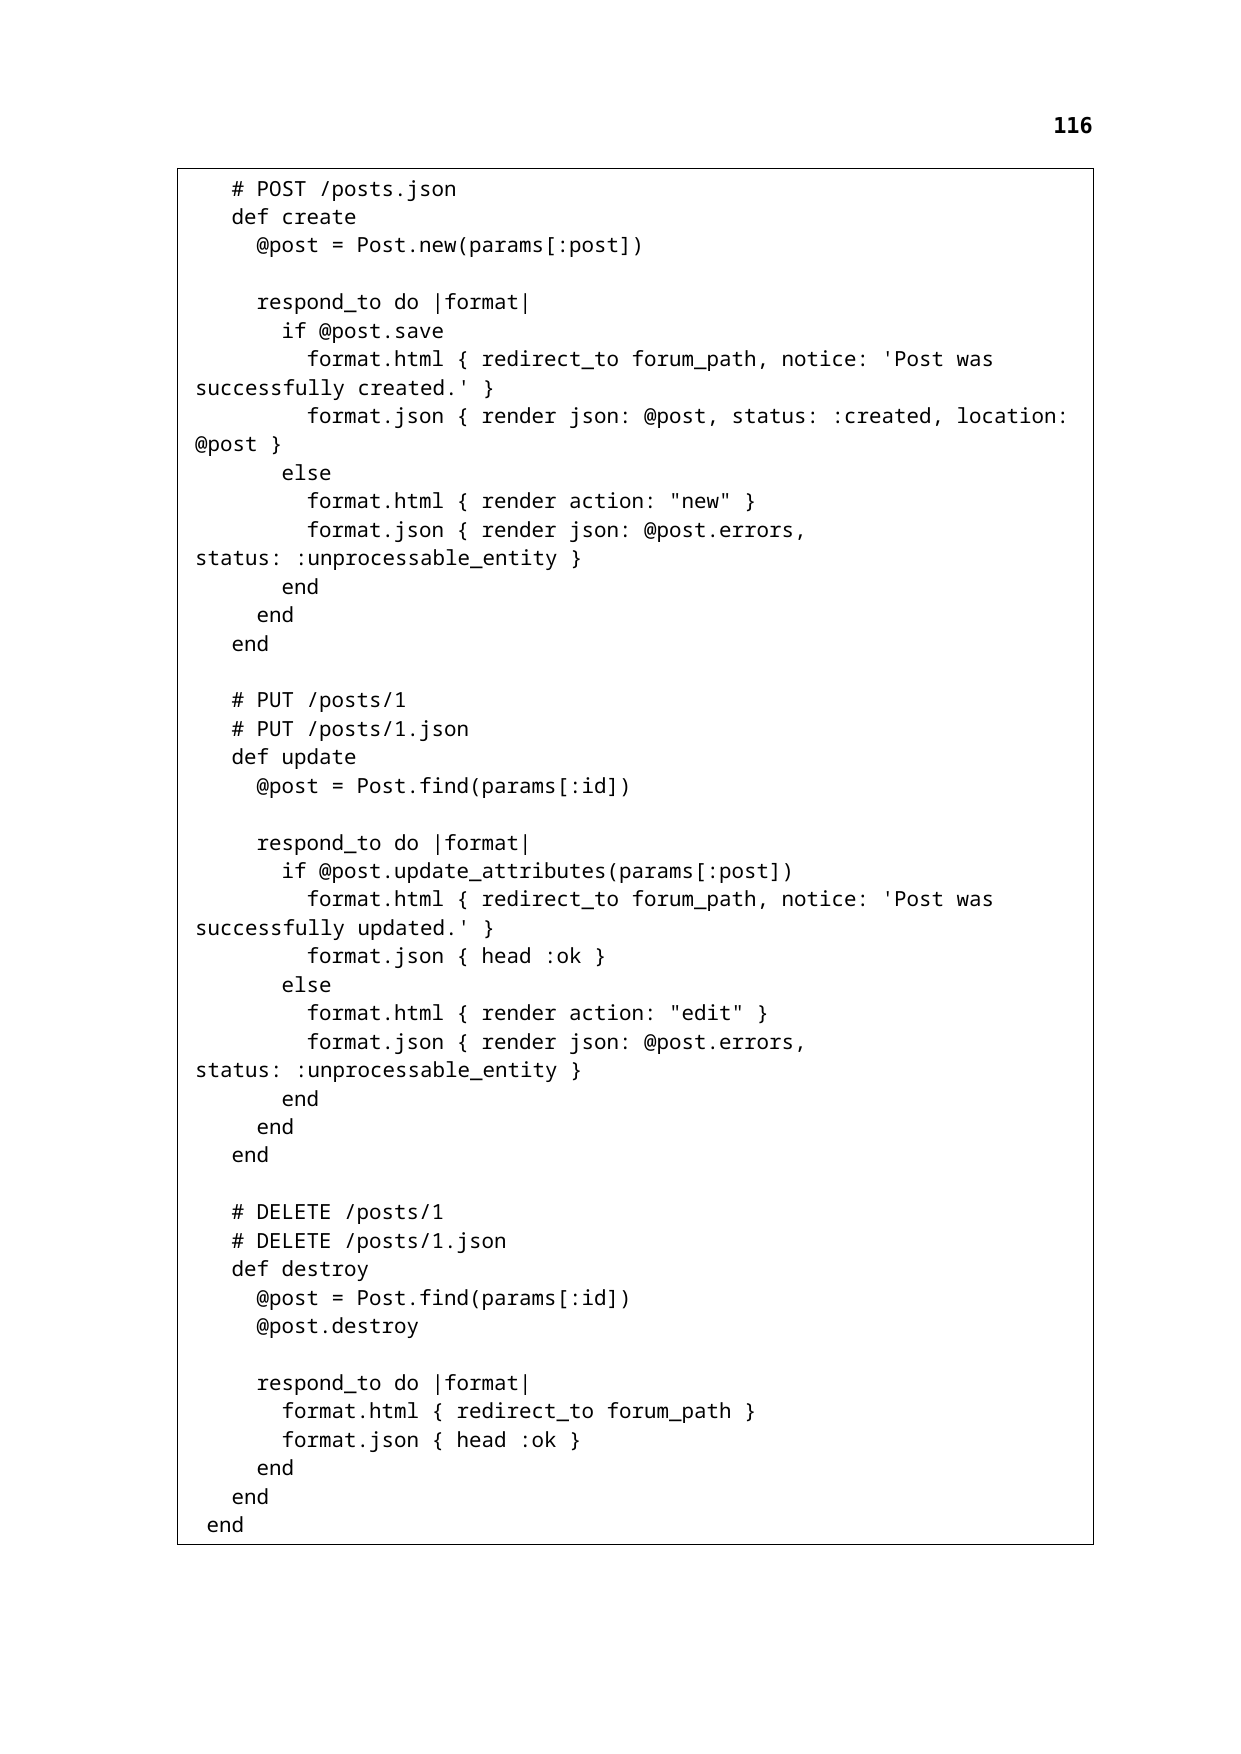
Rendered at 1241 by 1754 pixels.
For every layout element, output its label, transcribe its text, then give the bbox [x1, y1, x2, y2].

table_cell # POST /posts.json def create @post = Post.new(params[:post]) respond_to do |format| if @post.save format.html { redirect_to forum_path, notice: 'Post was successfully created.' } format.json { render json: @post, status: :created, location: @post } else format.html { render action: "new" } format.json { render json: @post.errors, status: :unprocessable_entity } end end end # PUT /posts/1 # PUT /posts/1.json def update @post = Post.find(params[:id]) respond_to do |format| if @post.update_attributes(params[:post]) format.html { redirect_to forum_path, notice: 'Post was successfully updated.' } format.json { head :ok } else format.html { render action: "edit" } format.json { render json: @post.errors, status: :unprocessable_entity } end end end # DELETE /posts/1 # DELETE /posts/1.json def destroy @post = Post.find(params[:id]) @post.destroy respond_to do |format| format.html { redirect_to forum_path } format.json { head :ok } end end end [178, 169, 1093, 1544]
